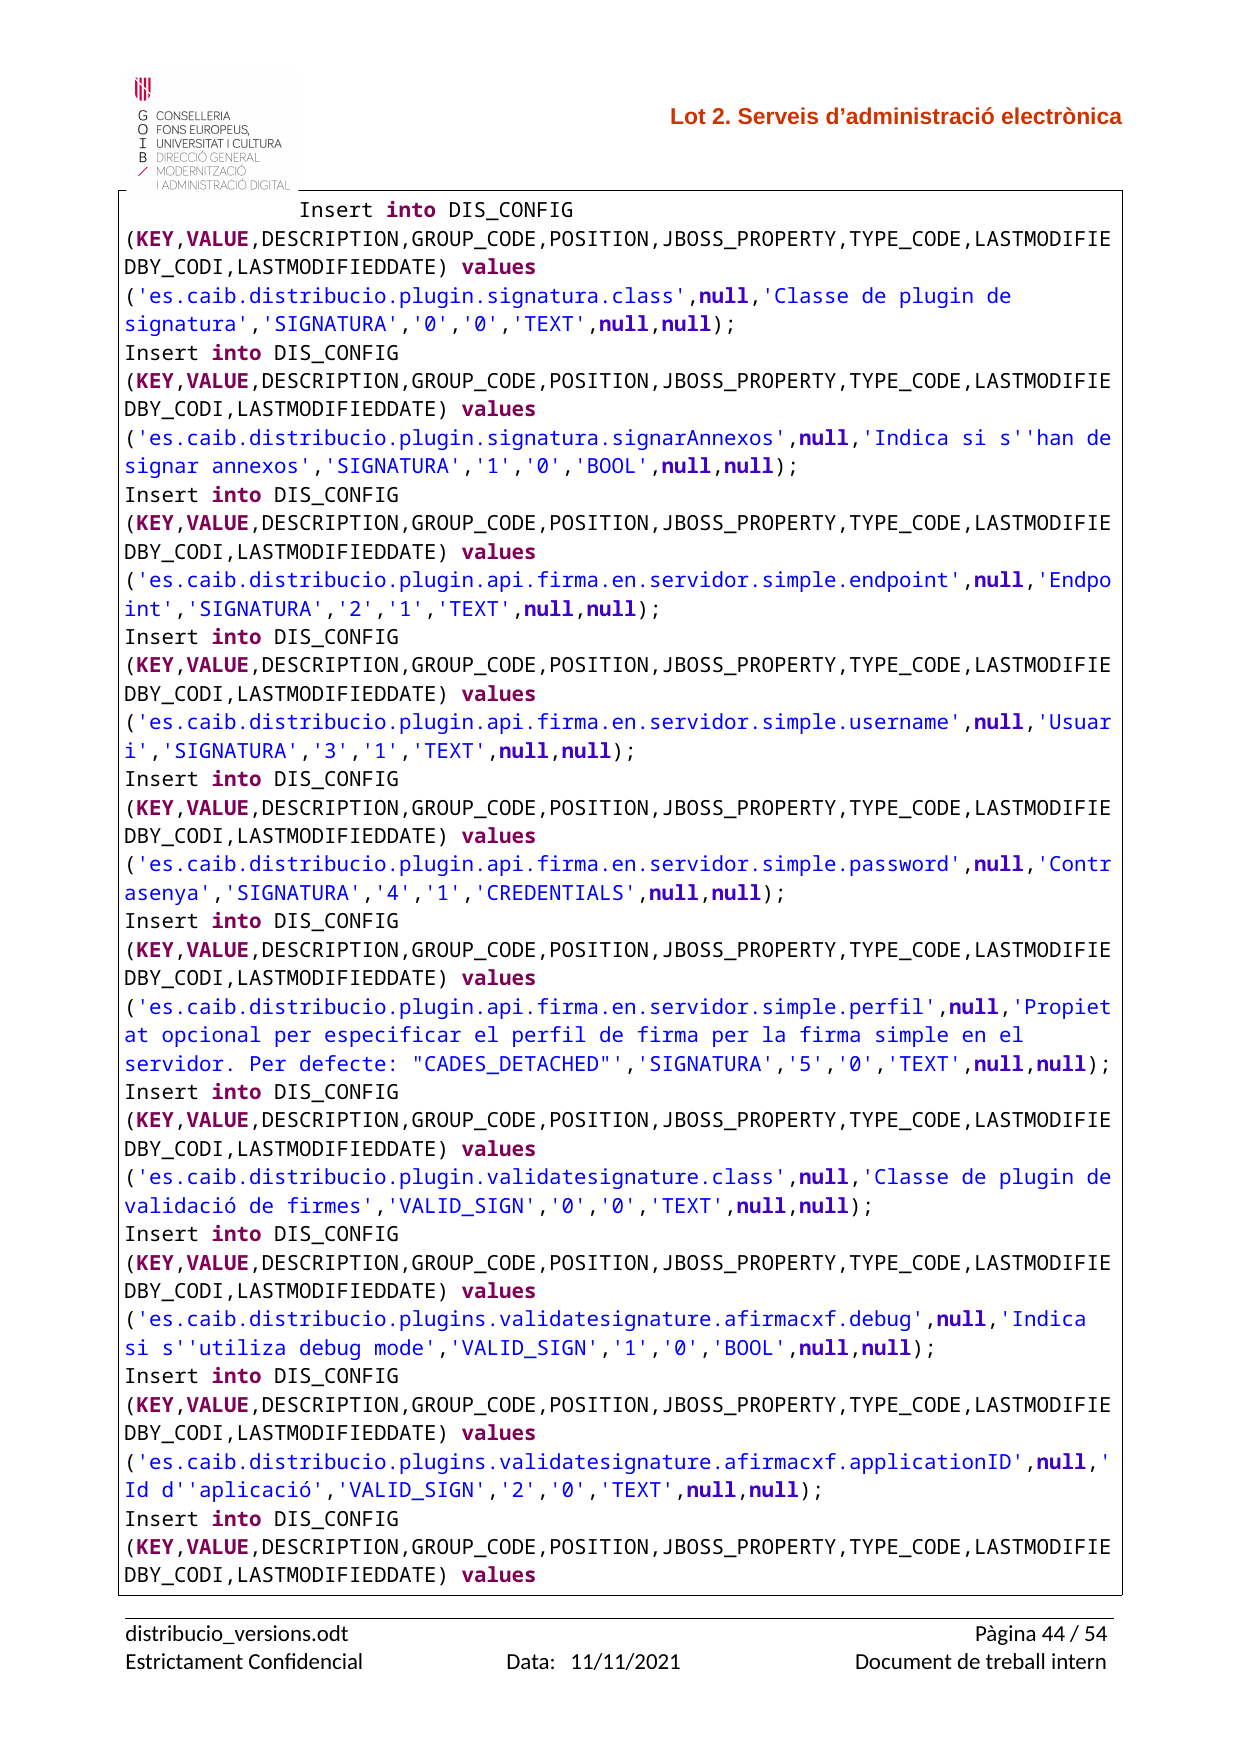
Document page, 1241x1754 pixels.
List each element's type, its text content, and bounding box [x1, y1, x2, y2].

table_header Insert into DIS_CONFIG (KEY,VALUE,DESCRIPTION,GROUP_CODE,POSITION,JBOSS_PROPERTY,TYPE_CODE,LASTMODIFIEDBY_CODI,LASTMODIFIEDDATE) values ('es.caib.distribucio.plugin.signatura.class',null,'Classe de plugin de signatura','SIGNATURA','0','0','TEXT',null,null); Insert into DIS_CONFIG (KEY,VALUE,DESCRIPTION,GROUP_CODE,POSITION,JBOSS_PROPERTY,TYPE_CODE,LASTMODIFIEDBY_CODI,LASTMODIFIEDDATE) values ('es.caib.distribucio.plugin.signatura.signarAnnexos',null,'Indica si s''han de signar annexos','SIGNATURA','1','0','BOOL',null,null); Insert into DIS_CONFIG (KEY,VALUE,DESCRIPTION,GROUP_CODE,POSITION,JBOSS_PROPERTY,TYPE_CODE,LASTMODIFIEDBY_CODI,LASTMODIFIEDDATE) values ('es.caib.distribucio.plugin.api.firma.en.servidor.simple.endpoint',null,'Endpoint','SIGNATURA','2','1','TEXT',null,null); Insert into DIS_CONFIG (KEY,VALUE,DESCRIPTION,GROUP_CODE,POSITION,JBOSS_PROPERTY,TYPE_CODE,LASTMODIFIEDBY_CODI,LASTMODIFIEDDATE) values ('es.caib.distribucio.plugin.api.firma.en.servidor.simple.username',null,'Usuari','SIGNATURA','3','1','TEXT',null,null); Insert into DIS_CONFIG (KEY,VALUE,DESCRIPTION,GROUP_CODE,POSITION,JBOSS_PROPERTY,TYPE_CODE,LASTMODIFIEDBY_CODI,LASTMODIFIEDDATE) values ('es.caib.distribucio.plugin.api.firma.en.servidor.simple.password',null,'Contrasenya','SIGNATURA','4','1','CREDENTIALS',null,null); Insert into DIS_CONFIG (KEY,VALUE,DESCRIPTION,GROUP_CODE,POSITION,JBOSS_PROPERTY,TYPE_CODE,LASTMODIFIEDBY_CODI,LASTMODIFIEDDATE) values ('es.caib.distribucio.plugin.api.firma.en.servidor.simple.perfil',null,'Propietat opcional per especificar el perfil de firma per la firma simple en el servidor. Per defecte: "CADES_DETACHED"','SIGNATURA','5','0','TEXT',null,null); Insert into DIS_CONFIG (KEY,VALUE,DESCRIPTION,GROUP_CODE,POSITION,JBOSS_PROPERTY,TYPE_CODE,LASTMODIFIEDBY_CODI,LASTMODIFIEDDATE) values ('es.caib.distribucio.plugin.validatesignature.class',null,'Classe de plugin de validació de firmes','VALID_SIGN','0','0','TEXT',null,null); Insert into DIS_CONFIG (KEY,VALUE,DESCRIPTION,GROUP_CODE,POSITION,JBOSS_PROPERTY,TYPE_CODE,LASTMODIFIEDBY_CODI,LASTMODIFIEDDATE) values ('es.caib.distribucio.plugins.validatesignature.afirmacxf.debug',null,'Indica si s''utiliza debug mode','VALID_SIGN','1','0','BOOL',null,null); Insert into DIS_CONFIG (KEY,VALUE,DESCRIPTION,GROUP_CODE,POSITION,JBOSS_PROPERTY,TYPE_CODE,LASTMODIFIEDBY_CODI,LASTMODIFIEDDATE) values ('es.caib.distribucio.plugins.validatesignature.afirmacxf.applicationID',null,'Id d''aplicació','VALID_SIGN','2','0','TEXT',null,null); Insert into DIS_CONFIG (KEY,VALUE,DESCRIPTION,GROUP_CODE,POSITION,JBOSS_PROPERTY,TYPE_CODE,LASTMODIFIEDBY_CODI,LASTMODIFIEDDATE) values [119, 191, 1122, 1595]
picture [126, 70, 299, 197]
